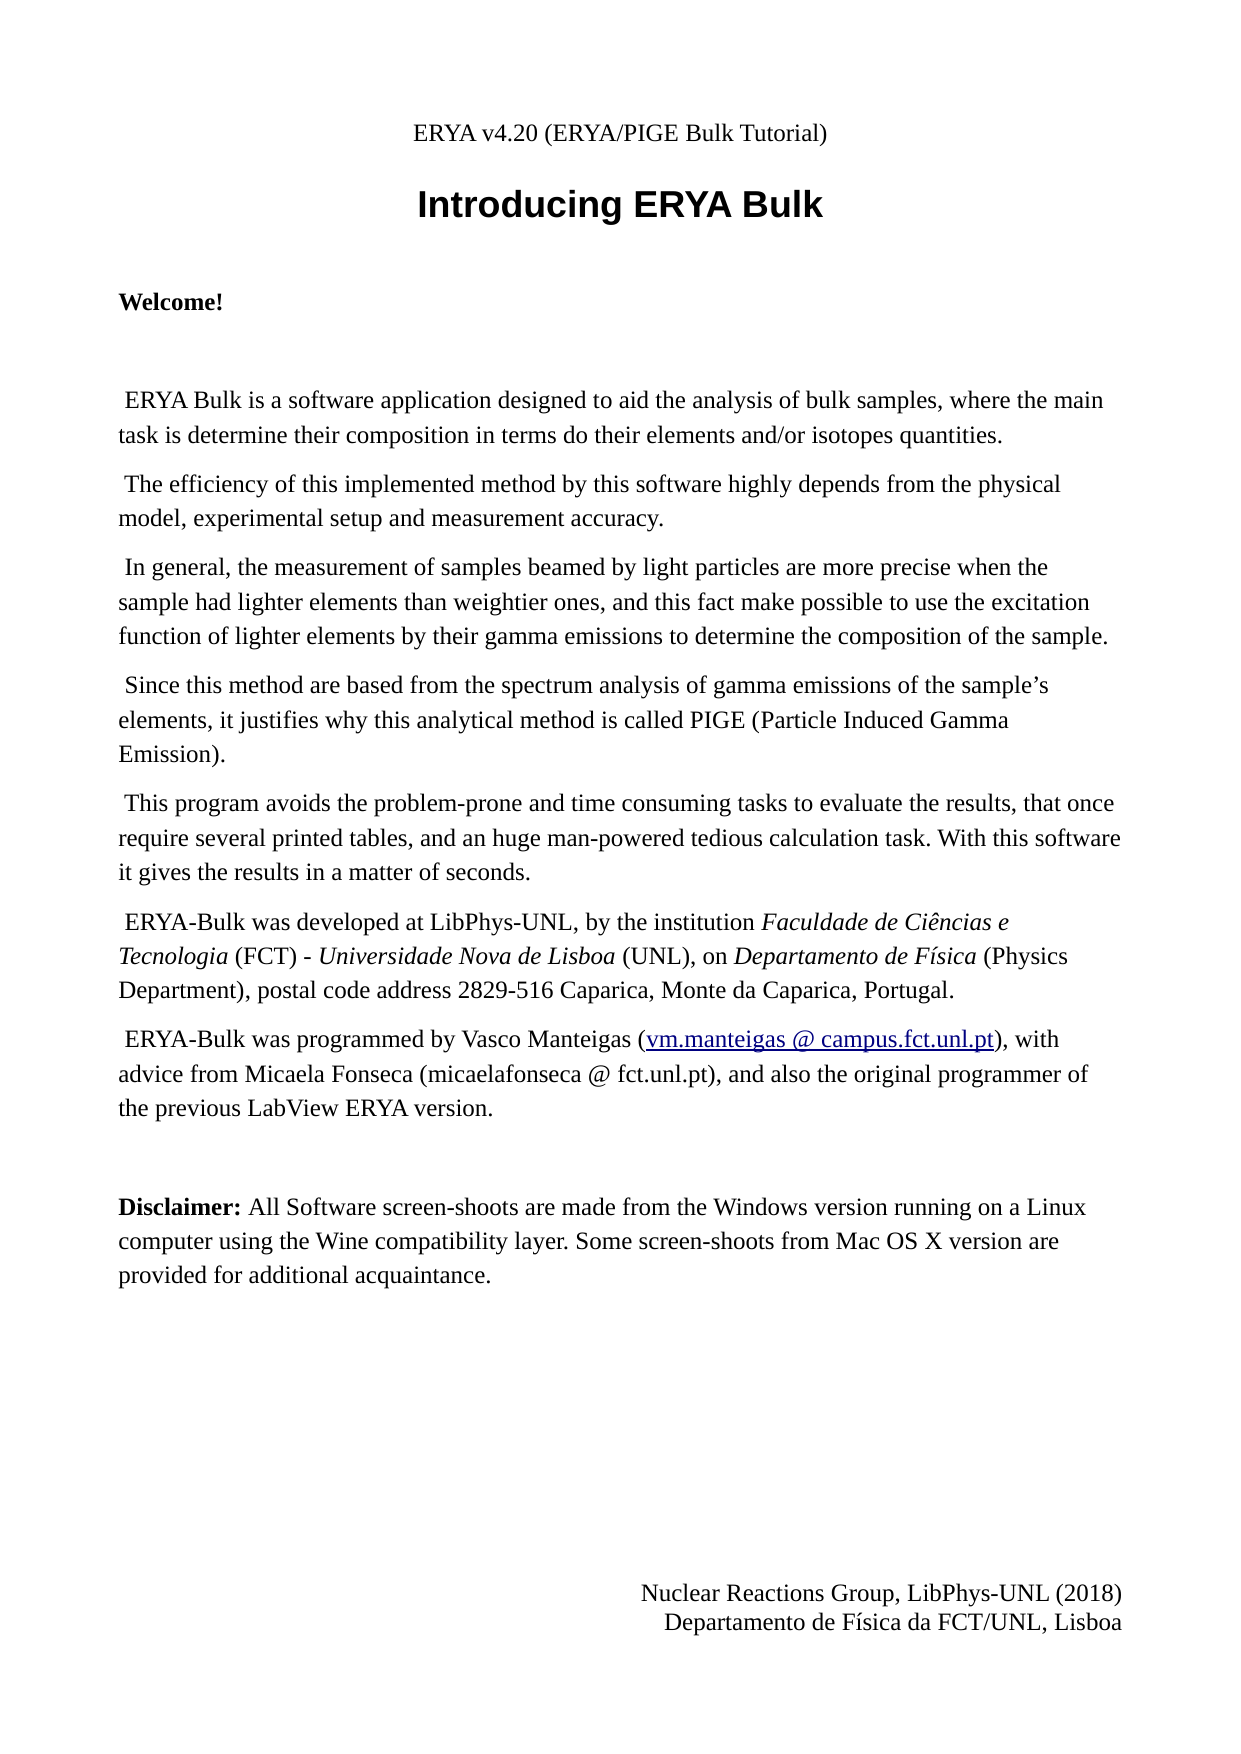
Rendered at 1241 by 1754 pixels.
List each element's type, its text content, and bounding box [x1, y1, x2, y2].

text The efficiency of this implemented method by this software highly depends from the physical model, experimental setup and measurement accuracy. [118, 469, 1122, 532]
text ERYA Bulk is a software application designed to aid the analysis of bulk samples, where the main task is determine their composition in terms do their elements and/or isotopes quantities. [118, 385, 1122, 449]
text This program avoids the problem-prone and time consuming tasks to evaluate the results, that once require several printed tables, and an huge man-powered tedious calculation task. With this software it gives the results in a matter of seconds. [118, 788, 1122, 886]
text ERYA-Bulk was developed at LibPhys-UNL, by the institution Faculdade de Ciências e Tecnologia (FCT) - Universidade Nova de Lisboa (UNL), on Departamento de Física (Physics Department), postal code address 2829-516 Caparica, Monte da Caparica, Portugal. [118, 907, 1122, 1004]
text In general, the measurement of samples beamed by light particles are more precise when the sample had lighter elements than weightier ones, and this fact make possible to use the excitation function of lighter elements by their gamma emissions to determine the composition of the sample. [118, 552, 1122, 650]
text ERYA-Bulk was programmed by Vasco Manteigas (vm.manteigas @ campus.fct.unl.pt), with advice from Micaela Fonseca (micaelafonseca @ fct.unl.pt), and also the original programmer of the previous LabView ERYA version. [118, 1024, 1122, 1122]
text Welcome! [118, 287, 1122, 316]
subtitle Introducing ERYA Bulk [118, 183, 1122, 226]
text Since this method are based from the spectrum analysis of gamma emissions of the sample’s elements, it justifies why this analytical method is called PIGE (Particle Induced Gamma Emission). [118, 671, 1122, 768]
text Disclaimer: All Software screen-shoots are made from the Windows version running on a Linux computer using the Wine compatibility layer. Some screen-shoots from Mac OS X version are provided for additional acquaintance. [118, 1192, 1122, 1289]
